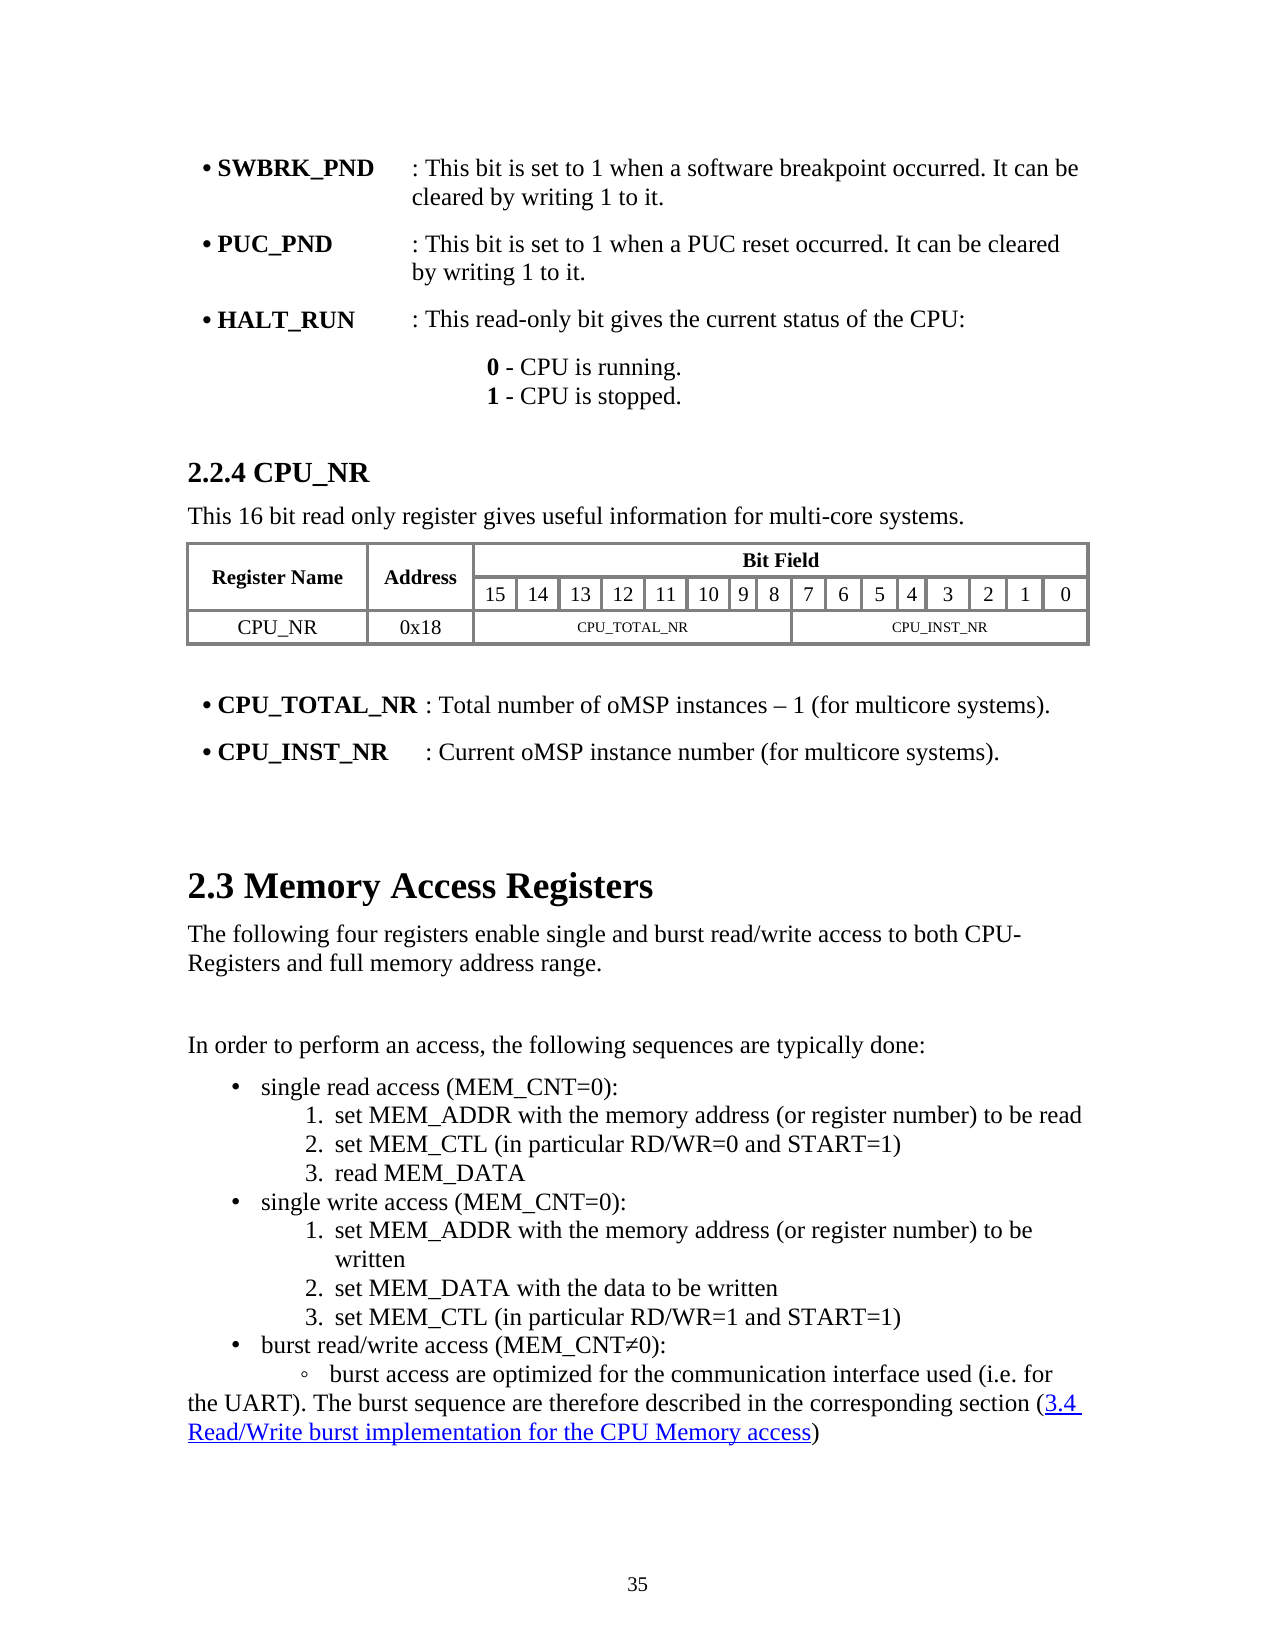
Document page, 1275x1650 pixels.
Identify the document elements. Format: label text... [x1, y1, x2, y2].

table_cell 0 - CPU is running. 1 - CPU is stopped. [409, 349, 1088, 413]
table_cell CPU_NR [189, 612, 366, 642]
table_cell [200, 349, 409, 413]
table_cell 15 [475, 579, 515, 609]
text The following four registers enable single and burst read/write access to both CPU-Registers and full memory address range. [187, 919, 1088, 977]
table_cell [187, 226, 199, 302]
table_cell 3 [928, 579, 968, 609]
table_cell : This bit is set to 1 when a PUC reset occurred. It can be cleared by writing 1 to it. [409, 226, 1088, 302]
table_cell CPU_TOTAL_NR [475, 612, 790, 642]
table_cell 10 [689, 579, 728, 609]
table_cell 0 [1045, 579, 1086, 609]
list read MEM_DATA [305, 1158, 1088, 1187]
text This 16 bit read only register gives useful information for multi-core systems. [187, 501, 1088, 529]
table_cell [187, 302, 199, 349]
table_cell 8 [758, 579, 790, 609]
table_header Register Name [189, 545, 366, 609]
table_cell • HALT_RUN [200, 302, 409, 349]
list set MEM_CTL (in particular RD/WR=1 and START=1) [305, 1302, 1088, 1331]
list set MEM_ADDR with the memory address (or register number) to be written [305, 1216, 1088, 1273]
table_header Address [369, 545, 472, 609]
table_cell [187, 734, 199, 781]
text 2.2.4 CPU_NR [187, 455, 1088, 488]
table_cell 1 [1008, 579, 1041, 609]
table_cell 6 [827, 579, 860, 609]
list set MEM_DATA with the data to be written [305, 1273, 1088, 1302]
text ◦ burst access are optimized for the communication interface used (i.e. for the UART). The burst sequence are therefore described in the corresponding section (3.4 Read/Write burst implementation for the CPU Memory access) [187, 1359, 1088, 1446]
table_cell [187, 150, 199, 226]
table_cell : This read-only bit gives the current status of the CPU: [409, 302, 1088, 349]
table_cell 11 [646, 579, 685, 609]
list set MEM_CTL (in particular RD/WR=0 and START=1) [305, 1129, 1088, 1158]
table_cell • SWBRK_PND [200, 150, 409, 226]
list single read access (MEM_CNT=0): [231, 1072, 1088, 1101]
table_cell 12 [603, 579, 643, 609]
table_cell • PUC_PND [200, 226, 409, 302]
table_cell 2 [971, 579, 1005, 609]
table_header Bit Field [475, 545, 1086, 575]
table_cell CPU_INST_NR [793, 612, 1086, 642]
text 2.3 Memory Access Registers [187, 864, 1088, 907]
table_cell 14 [518, 579, 557, 609]
table_cell 5 [863, 579, 896, 609]
table_header • CPU_TOTAL_NR [200, 687, 422, 734]
list burst read/write access (MEM_CNT≠0): [231, 1331, 1088, 1359]
text In order to perform an access, the following sequences are typically done: [187, 1031, 1088, 1059]
table_cell [187, 349, 199, 413]
table_header : Total number of oMSP instances – 1 (for multicore systems). [422, 687, 1088, 734]
table_cell 4 [899, 579, 924, 609]
table_header [187, 687, 199, 734]
table_cell • CPU_INST_NR [200, 734, 422, 781]
table_cell 0x18 [369, 612, 472, 642]
table_cell : This bit is set to 1 when a software breakpoint occurred. It can be cleared by writing 1 to it. [409, 150, 1088, 226]
table_cell 13 [561, 579, 600, 609]
table_cell : Current oMSP instance number (for multicore systems). [422, 734, 1088, 781]
list set MEM_ADDR with the memory address (or register number) to be read [305, 1101, 1088, 1129]
table_cell 9 [731, 579, 755, 609]
list single write access (MEM_CNT=0): [231, 1187, 1088, 1216]
table_cell 7 [793, 579, 824, 609]
